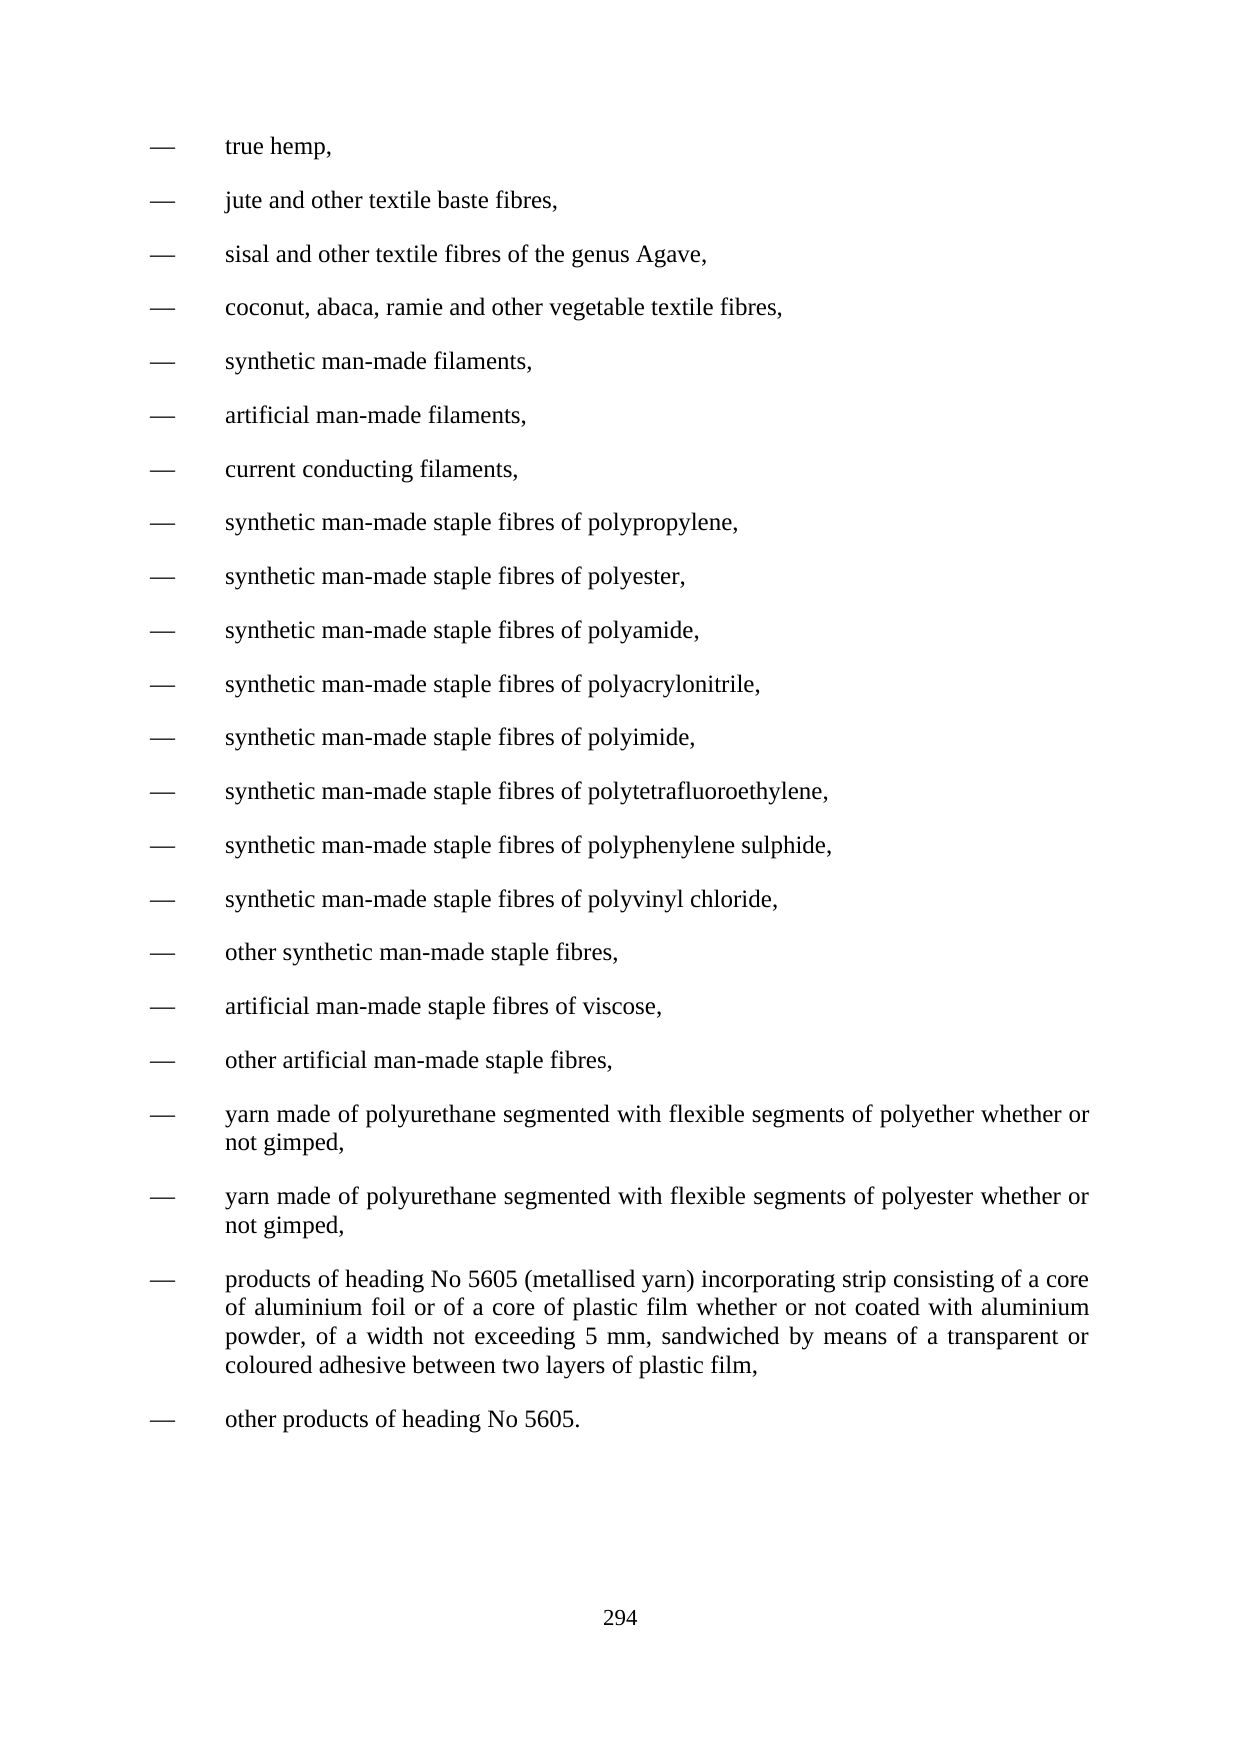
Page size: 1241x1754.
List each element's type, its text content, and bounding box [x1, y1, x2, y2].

text — synthetic man-made filaments, [150, 346, 1090, 375]
text — coconut, abaca, ramie and other vegetable textile fibres, [150, 292, 1090, 321]
text — current conducting filaments, [150, 454, 1090, 482]
text — true hemp, [150, 131, 1090, 160]
text — sisal and other textile fibres of the genus Agave, [150, 239, 1090, 267]
text — synthetic man-made staple fibres of polyester, [150, 561, 1090, 590]
text — products of heading No 5605 (metallised yarn) incorporating strip consisting of a core of aluminium foil or of a core of plastic film whether or not coated with aluminium powder, of a width not exceeding 5 mm, sandwiched by means of a transparent or coloured adhesive between two layers of plastic film, [150, 1264, 1090, 1379]
text — synthetic man-made staple fibres of polyamide, [150, 615, 1090, 644]
text — synthetic man-made staple fibres of polypropylene, [150, 507, 1090, 536]
text — synthetic man-made staple fibres of polyvinyl chloride, [150, 884, 1090, 912]
text — other synthetic man-made staple fibres, [150, 937, 1090, 966]
text — synthetic man-made staple fibres of polyacrylonitrile, [150, 669, 1090, 697]
text — synthetic man-made staple fibres of polytetrafluoroethylene, [150, 776, 1090, 805]
text — other artificial man-made staple fibres, [150, 1045, 1090, 1074]
text — yarn made of polyurethane segmented with flexible segments of polyester whether or not gimped, [150, 1181, 1090, 1239]
text — jute and other textile baste fibres, [150, 185, 1090, 214]
text — other products of heading No 5605. [150, 1404, 1090, 1432]
text — artificial man-made filaments, [150, 400, 1090, 429]
text — synthetic man-made staple fibres of polyphenylene sulphide, [150, 830, 1090, 859]
text — synthetic man-made staple fibres of polyimide, [150, 722, 1090, 751]
text — yarn made of polyurethane segmented with flexible segments of polyether whether or not gimped, [150, 1099, 1090, 1156]
text — artificial man-made staple fibres of viscose, [150, 991, 1090, 1020]
